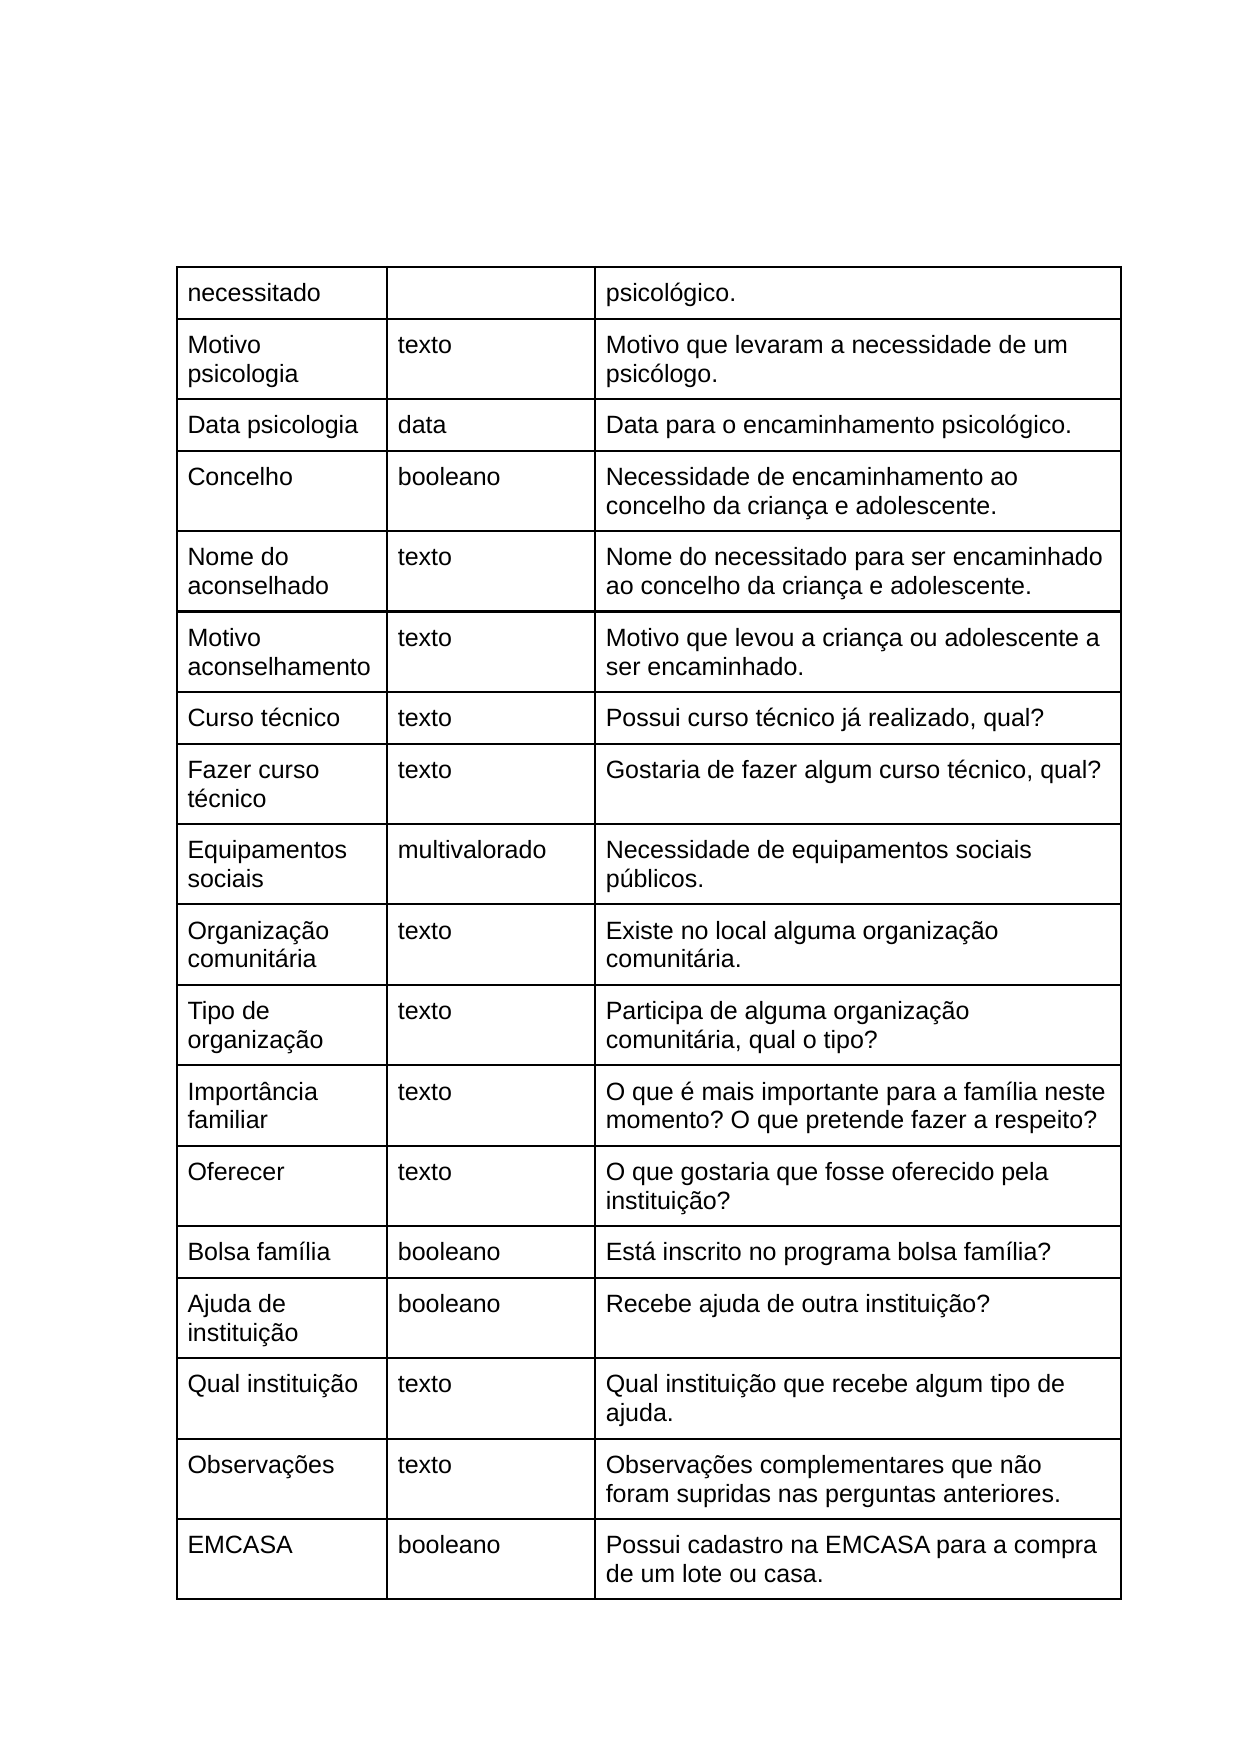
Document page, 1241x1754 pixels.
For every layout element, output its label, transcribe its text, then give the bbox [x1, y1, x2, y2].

table_cell Curso técnico [178, 693, 386, 742]
table_cell texto [388, 1359, 594, 1437]
table_cell texto [388, 986, 594, 1064]
table_cell texto [388, 1147, 594, 1225]
table_cell Nome do necessitado para ser encaminhado ao concelho da criança e adolescente. [596, 532, 1120, 610]
table_cell texto [388, 613, 594, 691]
table_cell O que é mais importante para a família neste momento? O que pretende fazer a respeito? [596, 1066, 1120, 1144]
table_cell Importância familiar [178, 1066, 386, 1144]
table_cell Existe no local alguma organização comunitária. [596, 905, 1120, 984]
table_cell Recebe ajuda de outra instituição? [596, 1279, 1120, 1357]
table_cell Observações complementares que não foram supridas nas perguntas anteriores. [596, 1440, 1120, 1518]
table_cell booleano [388, 452, 594, 530]
table_cell Equipamentos sociais [178, 825, 386, 903]
table_cell texto [388, 1440, 594, 1518]
table_cell texto [388, 745, 594, 823]
table_cell Qual instituição que recebe algum tipo de ajuda. [596, 1359, 1120, 1437]
table_cell texto [388, 320, 594, 398]
table_cell Ajuda de instituição [178, 1279, 386, 1357]
table_cell data [388, 400, 594, 449]
table_cell texto [388, 532, 594, 610]
table_cell Motivo que levaram a necessidade de um psicólogo. [596, 320, 1120, 398]
table_cell Possui curso técnico já realizado, qual? [596, 693, 1120, 742]
table_cell Data psicologia [178, 400, 386, 449]
table_cell Necessidade de encaminhamento ao concelho da criança e adolescente. [596, 452, 1120, 530]
table_cell Está inscrito no programa bolsa família? [596, 1227, 1120, 1277]
table_cell Observações [178, 1440, 386, 1518]
table_cell texto [388, 905, 594, 984]
table_cell Organização comunitária [178, 905, 386, 984]
table_cell [388, 268, 594, 317]
table_cell Concelho [178, 452, 386, 530]
table_cell booleano [388, 1227, 594, 1277]
table_cell Data para o encaminhamento psicológico. [596, 400, 1120, 449]
table_cell necessitado [178, 268, 386, 317]
table_cell Motivo psicologia [178, 320, 386, 398]
table_cell psicológico. [596, 268, 1120, 317]
table_cell Necessidade de equipamentos sociais públicos. [596, 825, 1120, 903]
table_cell EMCASA [178, 1520, 386, 1598]
table_cell Oferecer [178, 1147, 386, 1225]
table_cell booleano [388, 1520, 594, 1598]
table_cell booleano [388, 1279, 594, 1357]
table_cell Gostaria de fazer algum curso técnico, qual? [596, 745, 1120, 823]
table_cell Nome do aconselhado [178, 532, 386, 610]
table_cell Qual instituição [178, 1359, 386, 1437]
table_cell texto [388, 693, 594, 742]
table_cell Participa de alguma organização comunitária, qual o tipo? [596, 986, 1120, 1064]
table_cell Motivo que levou a criança ou adolescente a ser encaminhado. [596, 613, 1120, 691]
table_cell Tipo de organização [178, 986, 386, 1064]
table_cell multivalorado [388, 825, 594, 903]
table_cell Possui cadastro na EMCASA para a compra de um lote ou casa. [596, 1520, 1120, 1598]
table_cell Bolsa família [178, 1227, 386, 1277]
table_cell Fazer curso técnico [178, 745, 386, 823]
table_cell texto [388, 1066, 594, 1144]
table_cell Motivo aconselhamento [178, 613, 386, 691]
table_cell O que gostaria que fosse oferecido pela instituição? [596, 1147, 1120, 1225]
